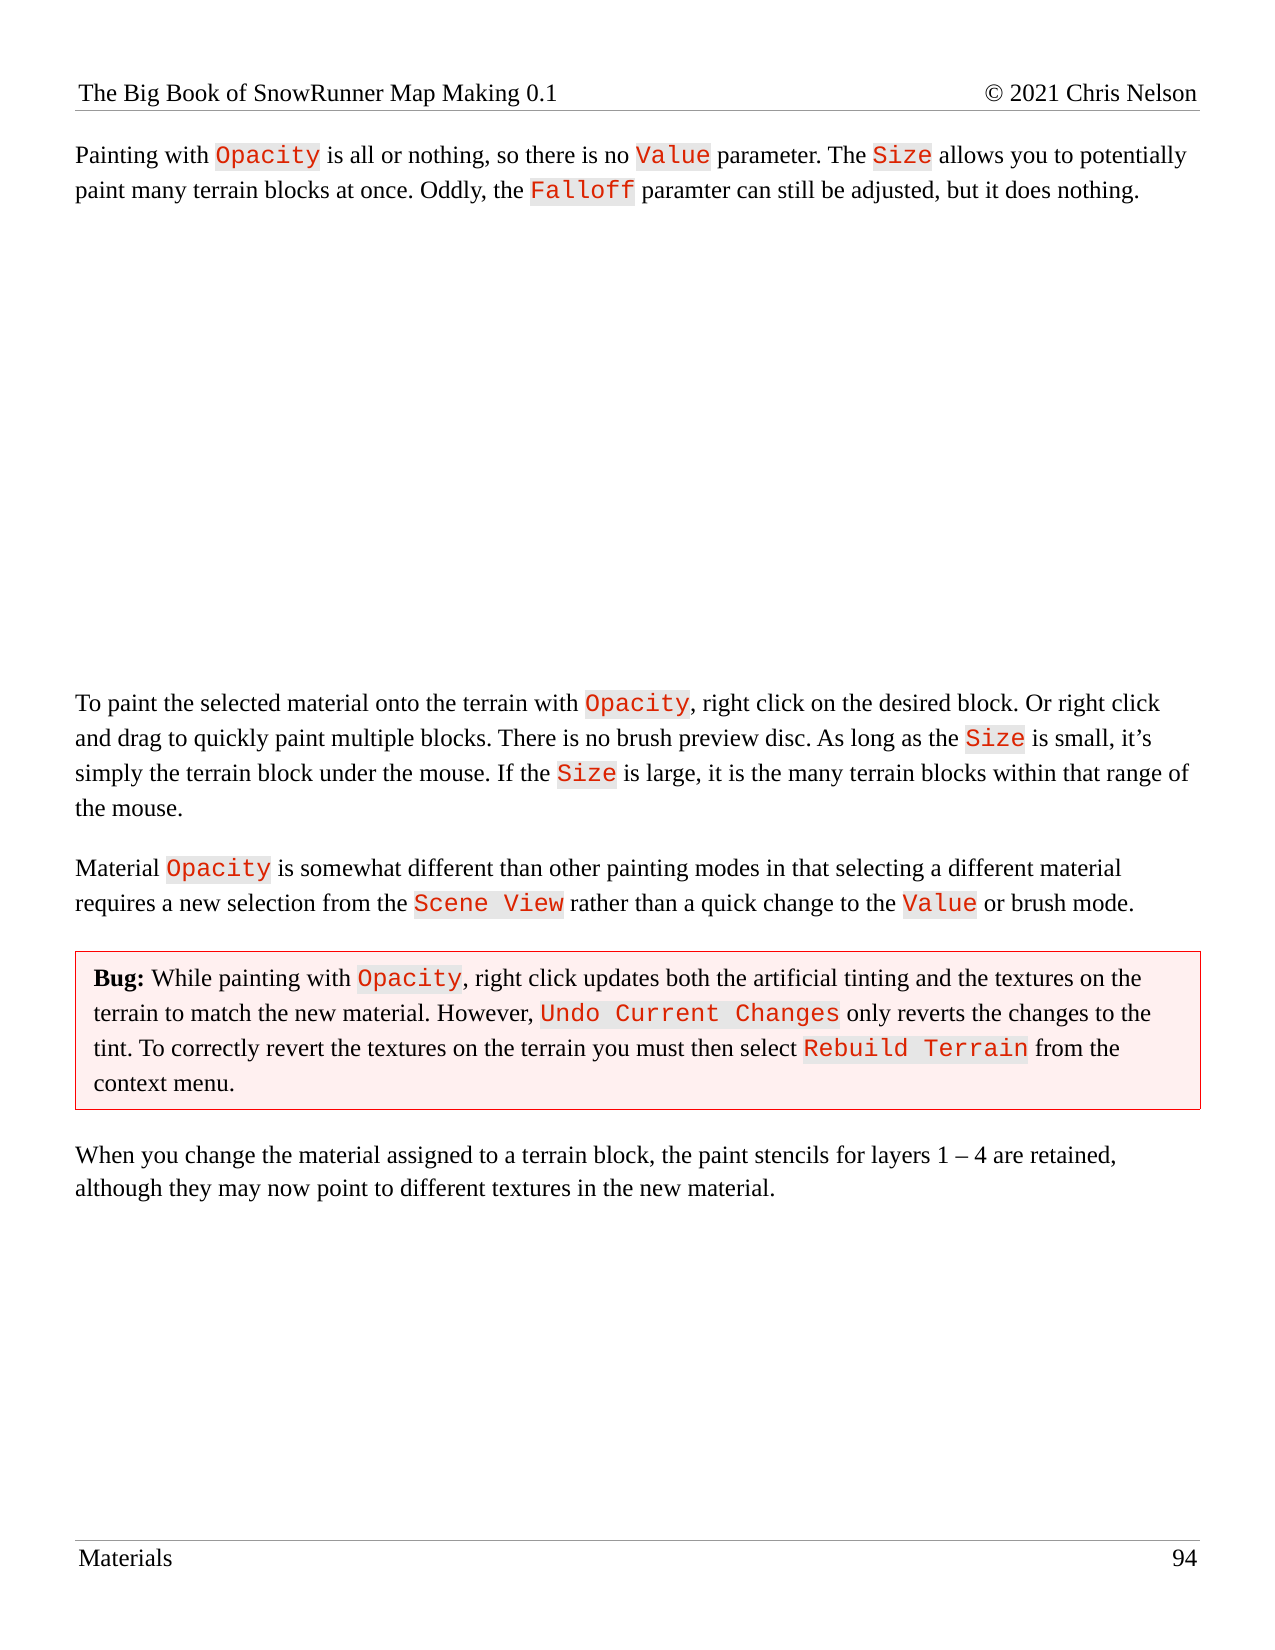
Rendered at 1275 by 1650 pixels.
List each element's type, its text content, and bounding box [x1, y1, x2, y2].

text When you change the material assigned to a terrain block, the paint stencils for layers 1 – 4 are retained, although they may now point to different textures in the new material. [75, 1141, 1200, 1202]
text Material Opacity is somewhat different than other painting modes in that selecting a different material requires a new selection from the Scene View rather than a quick change to the Value or brush mode. [75, 853, 1200, 919]
list While painting with Opacity, right click updates both the artificial tinting and the textures on the terrain to match the new material. However, Undo Current Changes only reverts the changes to the tint. To correctly revert the textures on the terrain you must then select Rebuild Terrain from the context menu. [76, 952, 1200, 1109]
text To paint the selected material onto the terrain with Opacity, right click on the desired block. Or right click and drag to quickly paint multiple blocks. There is no brush preview disc. As long as the Size is small, it’s simply the terrain block under the mouse. If the Size is large, it is the many terrain blocks within that range of the mouse. [75, 688, 1200, 822]
text Painting with Opacity is all or nothing, so there is no Value parameter. The Size allows you to potentially paint many terrain blocks at once. Oddly, the Falloff paramter can still be adjusted, but it does nothing. [75, 140, 1200, 206]
